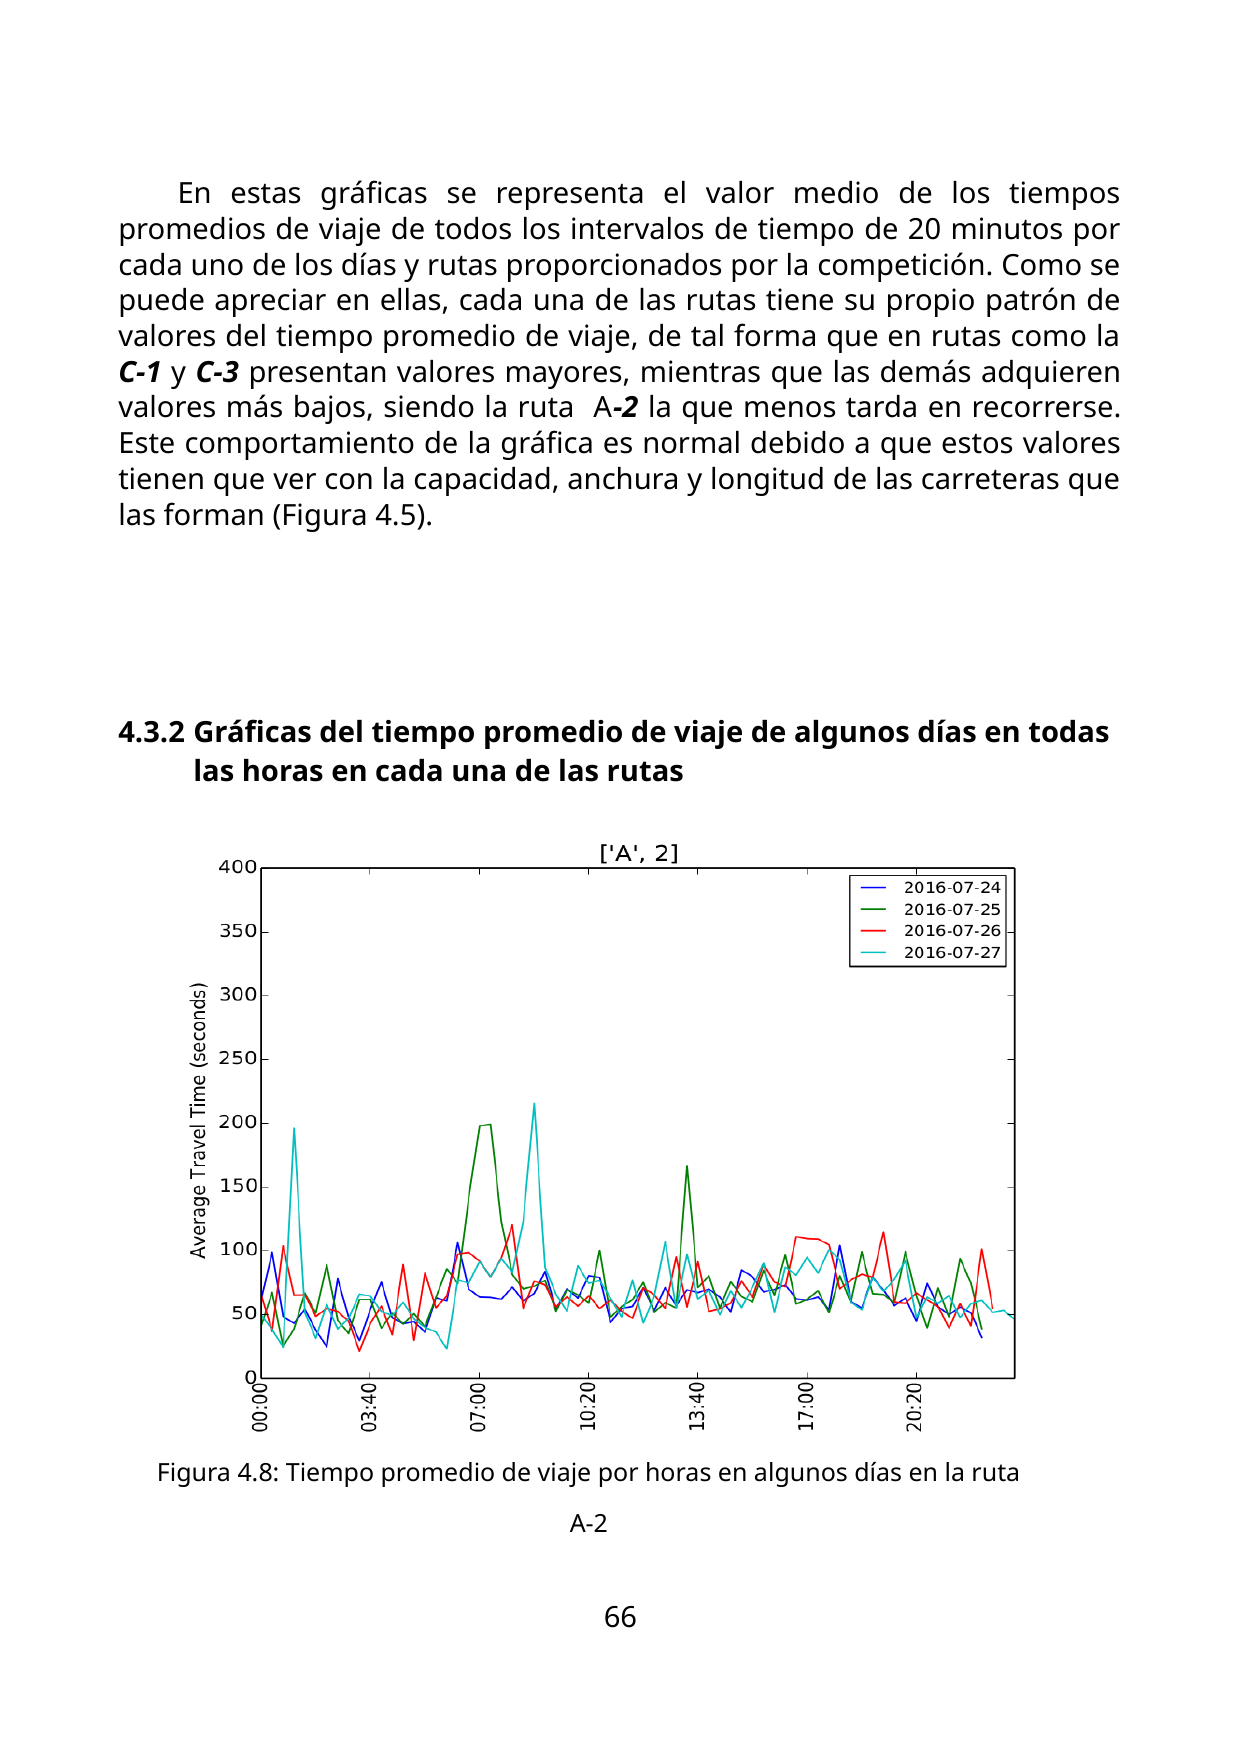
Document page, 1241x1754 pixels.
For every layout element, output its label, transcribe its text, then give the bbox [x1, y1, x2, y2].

subtitle Gráficas del tiempo promedio de viaje de algunos días en todas las horas en cada una de las rutas [118, 711, 1122, 790]
picture [157, 827, 1034, 1438]
text En estas gráficas se representa el valor medio de los tiempos promedios de viaje de todos los intervalos de tiempo de 20 minutos por cada uno de los días y rutas proporcionados por la competición. Como se puede apreciar en ellas, cada una de las rutas tiene su propio patrón de valores del tiempo promedio de viaje, de tal forma que en rutas como la C-1 y C-3 presentan valores mayores, mientras que las demás adquieren valores más bajos, siendo la ruta A-2 la que menos tarda en recorrerse. Este comportamiento de la gráfica es normal debido a que estos valores tienen que ver con la capacidad, anchura y longitud de las carreteras que las forman (Figura 4.5). [118, 172, 1122, 534]
text Figura 4.8: Tiempo promedio de viaje por horas en algunos días en la ruta A-2 [151, 1438, 1027, 1540]
